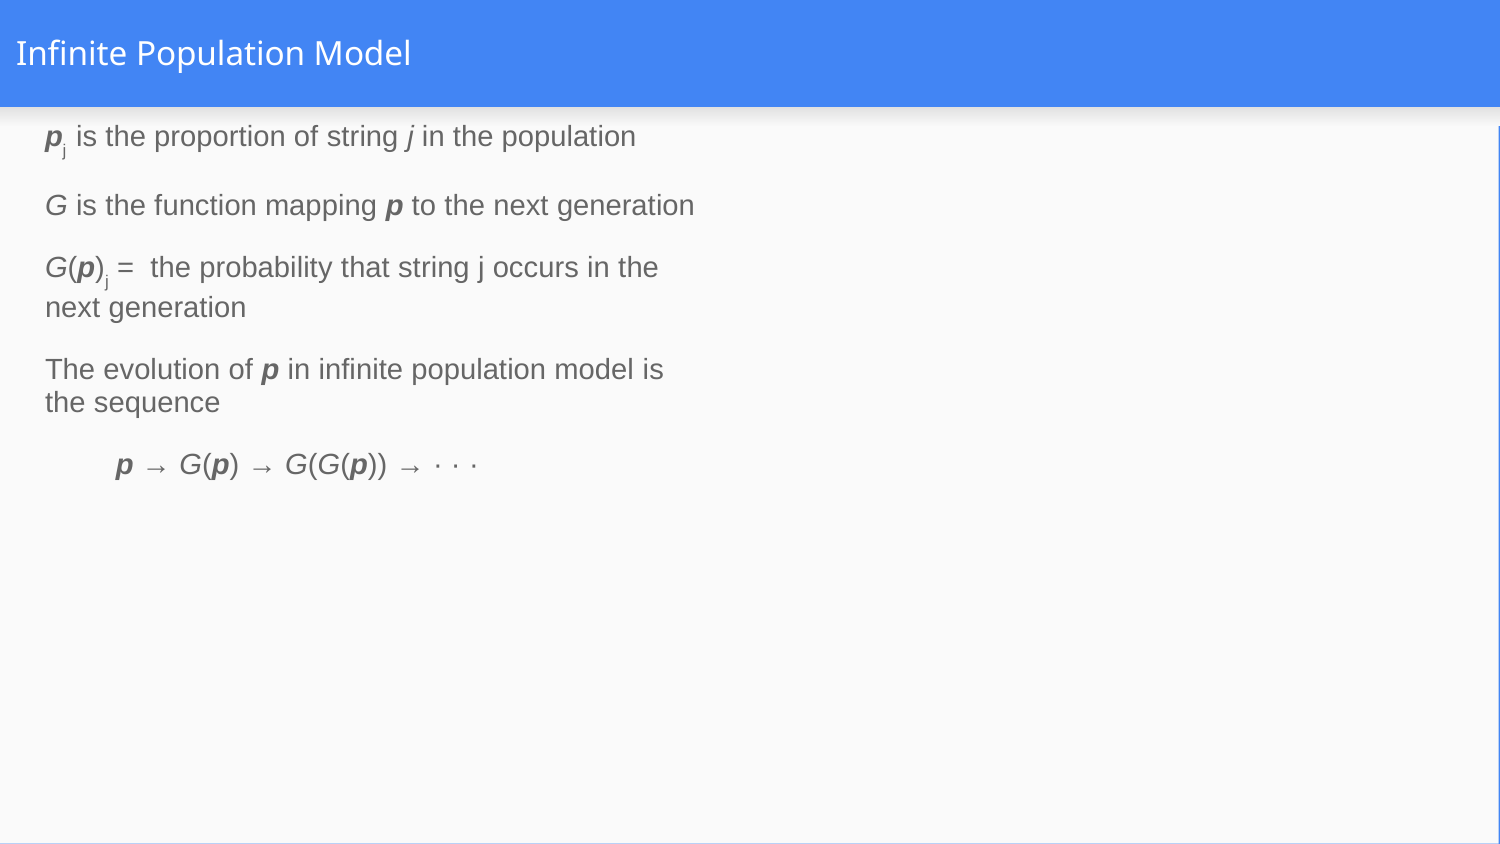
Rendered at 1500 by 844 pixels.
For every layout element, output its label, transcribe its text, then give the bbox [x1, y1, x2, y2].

title Infinite Population Model [16, 2, 1464, 102]
list pj is the proportion of string j in the population G is the function mapping p to the next generation G(p)j = the probability that string j occurs in the next generation The evolution of p in infinite population model is the sequence p → G(p) → G(G(p)) → · · · [45, 120, 704, 565]
